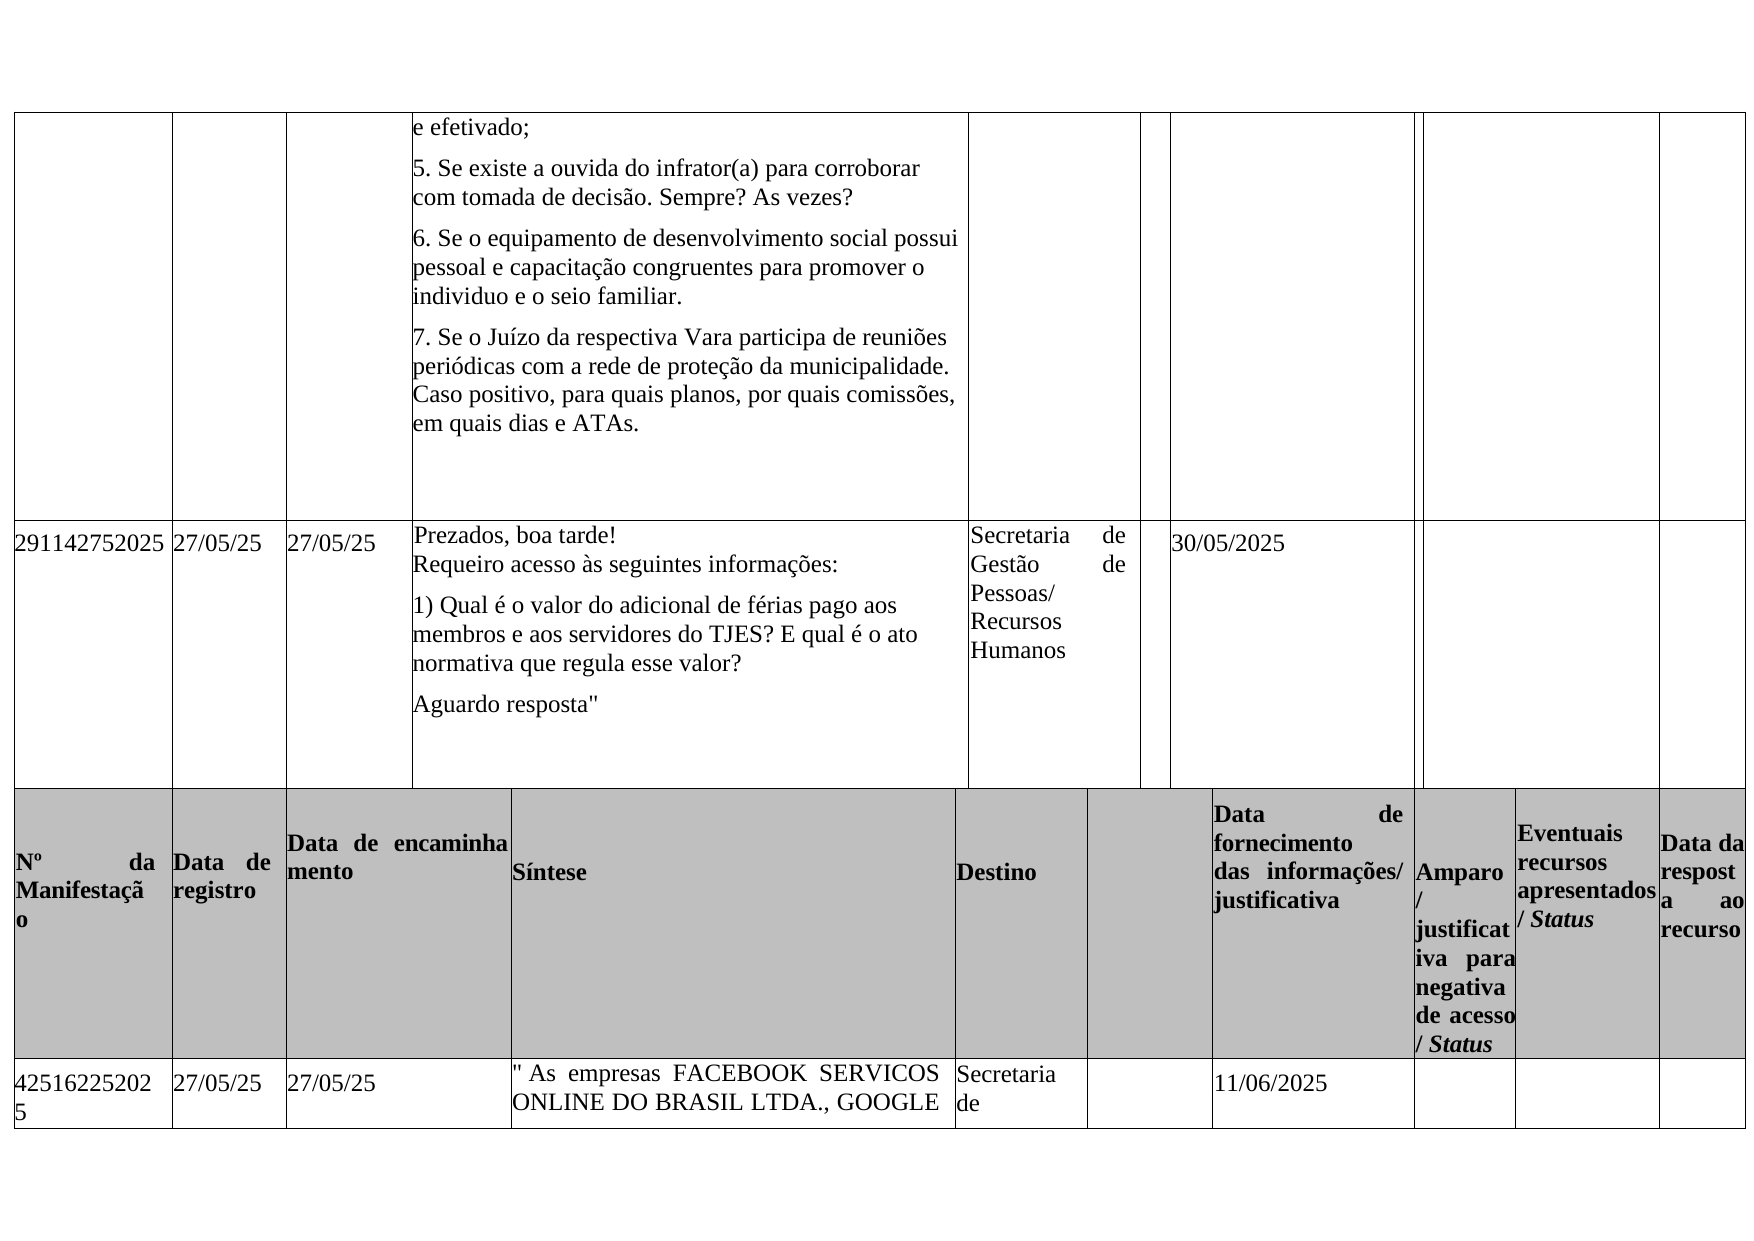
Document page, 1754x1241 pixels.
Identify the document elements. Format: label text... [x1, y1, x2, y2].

table_cell Síntese [512, 789, 955, 1058]
table_cell [1415, 1059, 1515, 1128]
table_cell Data de encaminha mento [287, 789, 511, 1058]
table_cell 425162252025 [15, 1059, 172, 1128]
table_cell [1516, 1059, 1659, 1128]
table_cell [1171, 113, 1414, 519]
table_cell 11/06/2025 [1213, 1059, 1414, 1128]
table_cell Data de registro [173, 789, 286, 1058]
table_cell [1660, 113, 1745, 519]
table_cell 27/05/25 [173, 521, 286, 788]
table_cell e efetivado; 5. Se existe a ouvida do infrator(a) para corroborar com tomada de decisão. Sempre? As vezes? 6. Se o equipamento de desenvolvimento social possui pessoal e capacitação congruentes para promover o individuo e o seio familiar. 7. Se o Juízo da respectiva Vara participa de reuniões periódicas com a rede de proteção da municipalidade. Caso positivo, para quais planos, por quais comissões, em quais dias e ATAs. [413, 113, 968, 519]
table_cell 27/05/25 [287, 1059, 511, 1128]
table_cell Data de fornecimento das informações/ justificativa [1213, 789, 1414, 1058]
table_cell [173, 113, 286, 519]
table_cell [287, 113, 412, 519]
table_cell [15, 113, 172, 519]
table_cell " As empresas FACEBOOK SERVICOS ONLINE DO BRASIL LTDA., GOOGLE [512, 1059, 955, 1128]
table_cell Eventuais recursos apresentados / Status [1516, 789, 1659, 1058]
table_cell 27/05/25 [287, 521, 412, 788]
table_cell [1424, 521, 1659, 788]
table_cell Secretaria de Gestão de Pessoas/ Recursos Humanos [969, 521, 1140, 788]
table_cell [969, 113, 1140, 519]
table_cell Data da resposta ao recurso [1660, 789, 1745, 1058]
table_cell 291142752025 [15, 521, 172, 788]
table_cell 30/05/2025 [1171, 521, 1414, 788]
table_cell [1424, 113, 1659, 519]
table_cell [1415, 521, 1423, 788]
table_cell Destino [956, 789, 1087, 1058]
table_cell [1660, 521, 1745, 788]
table_cell 27/05/25 [173, 1059, 286, 1128]
table_cell Secretaria de [956, 1059, 1087, 1128]
table_cell [1141, 113, 1170, 519]
table_cell [1088, 1059, 1212, 1128]
table_cell [1141, 521, 1170, 788]
table_cell [1660, 1059, 1745, 1128]
table_cell [1415, 113, 1423, 519]
table_cell Amparo / justificativa para negativa de acesso / Status [1415, 789, 1515, 1058]
table_cell [1088, 789, 1212, 1058]
table_cell Nº da Manifestação [15, 789, 172, 1058]
table_cell Prezados, boa tarde! Requeiro acesso às seguintes informações: 1) Qual é o valor do adicional de férias pago aos membros e aos servidores do TJES? E qual é o ato normativa que regula esse valor? Aguardo resposta" [413, 521, 968, 788]
